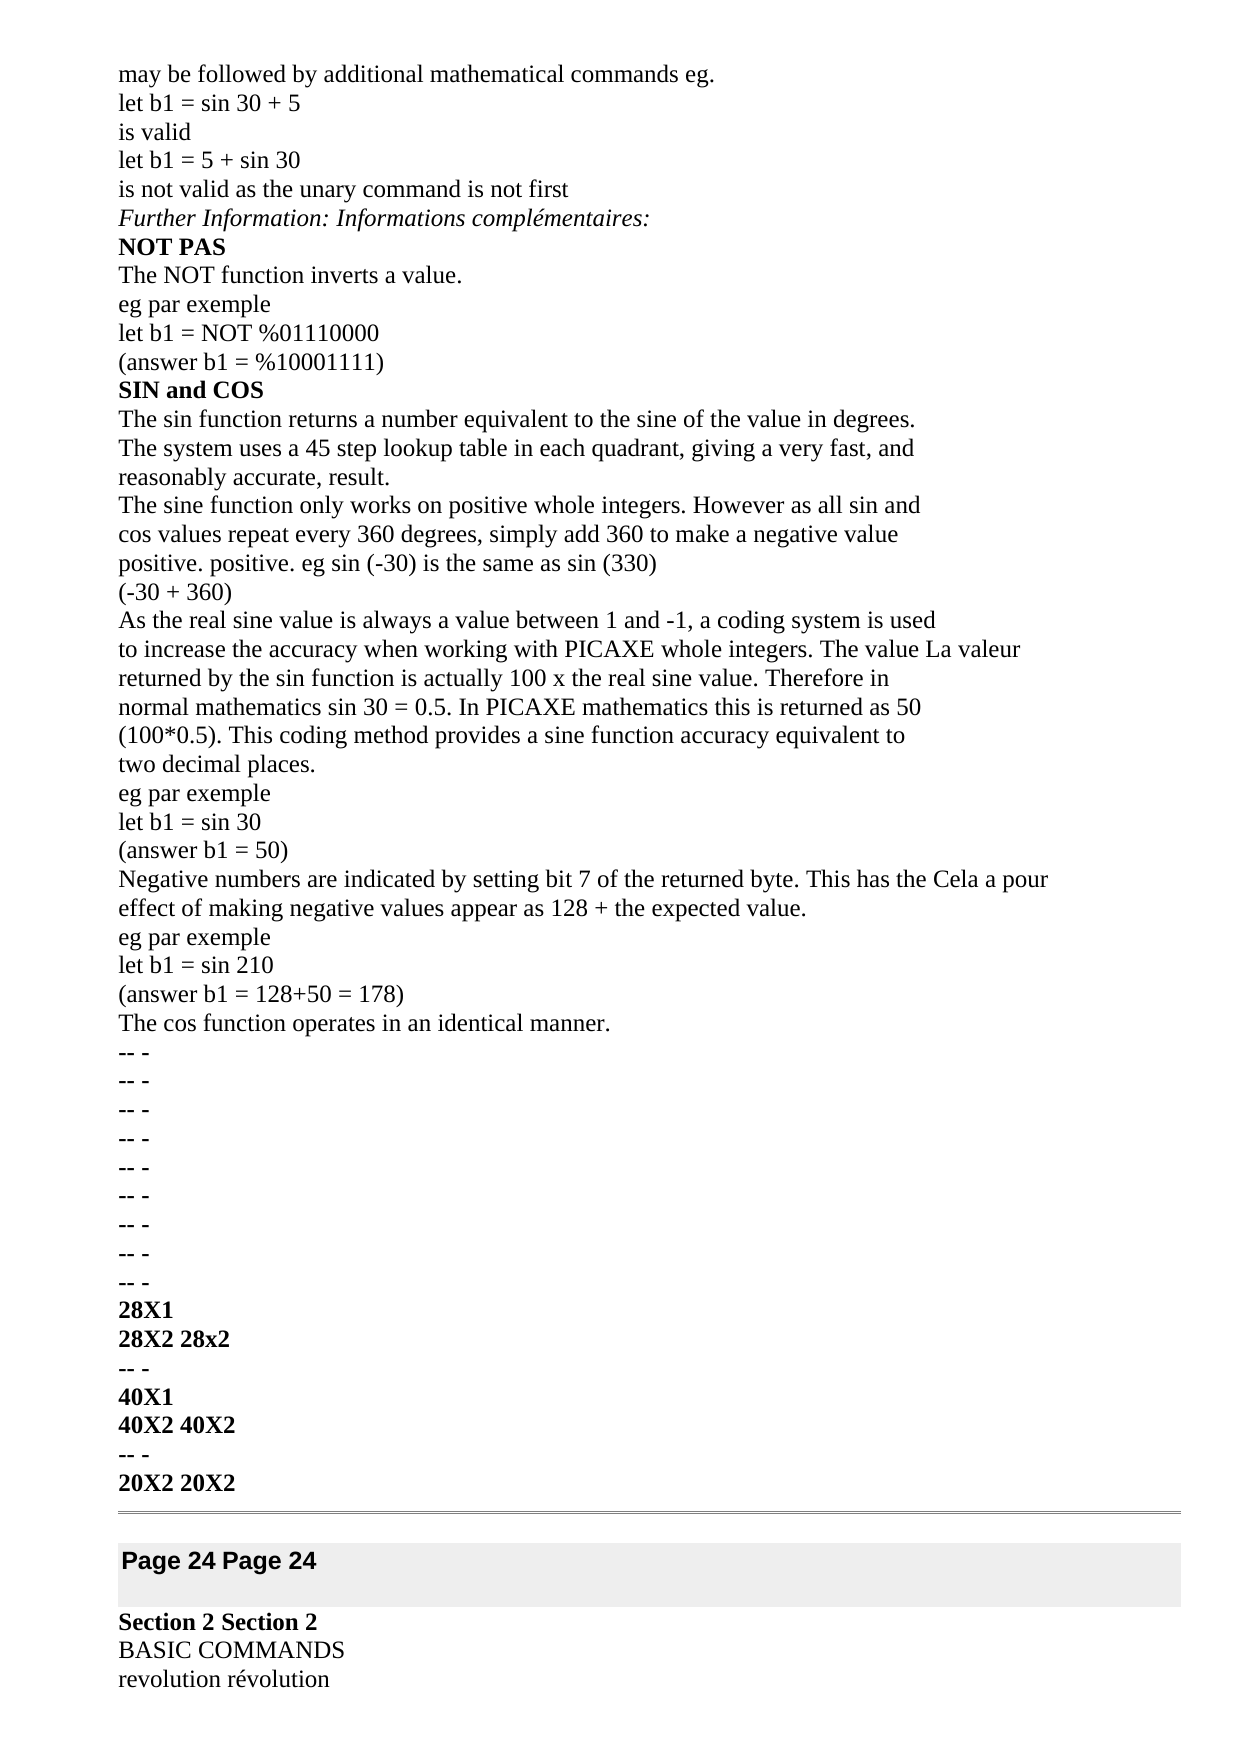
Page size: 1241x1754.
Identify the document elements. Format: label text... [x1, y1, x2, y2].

text The sin function returns a number equivalent to the sine of the value in degrees. [118, 404, 1181, 433]
text -- - [118, 1209, 1181, 1238]
text NOT PAS [118, 232, 1181, 260]
text reasonably accurate, result. [118, 462, 1181, 490]
text -- - [118, 1065, 1181, 1094]
text -- - [118, 1152, 1181, 1180]
text let b1 = 5 + sin 30 [118, 145, 1181, 174]
text 28X1 [118, 1295, 1181, 1324]
text let b1 = sin 30 + 5 [118, 88, 1181, 117]
text (answer b1 = 128+50 = 178) [118, 979, 1181, 1008]
text 40X1 [118, 1382, 1181, 1410]
text let b1 = sin 30 [118, 807, 1181, 835]
text effect of making negative values appear as 128 + the expected value. [118, 893, 1181, 922]
text 40X2 40X2 [118, 1410, 1181, 1439]
text As the real sine value is always a value between 1 and -1, a coding system is used [118, 605, 1181, 634]
text The cos function operates in an identical manner. [118, 1008, 1181, 1037]
text -- - [118, 1267, 1181, 1295]
text The sine function only works on positive whole integers. However as all sin and [118, 490, 1181, 519]
table_header Page 24 Page 24 [118, 1543, 1181, 1607]
text Further Information: Informations complémentaires: [118, 203, 1181, 232]
text -- - [118, 1238, 1181, 1267]
text -- - [118, 1037, 1181, 1065]
text (answer b1 = 50) [118, 835, 1181, 864]
text -- - [118, 1439, 1181, 1468]
text (answer b1 = %10001111) [118, 347, 1181, 375]
text (100*0.5). This coding method provides a sine function accuracy equivalent to [118, 720, 1181, 749]
text SIN and COS [118, 375, 1181, 404]
text The system uses a 45 step lookup table in each quadrant, giving a very fast, and [118, 433, 1181, 462]
text Negative numbers are indicated by setting bit 7 of the returned byte. This has the Cela a pour [118, 864, 1181, 893]
text is valid [118, 117, 1181, 145]
text eg par exemple [118, 289, 1181, 318]
text let b1 = NOT %01110000 [118, 318, 1181, 347]
text -- - [118, 1180, 1181, 1209]
text normal mathematics sin 30 = 0.5. In PICAXE mathematics this is returned as 50 [118, 692, 1181, 720]
text positive. positive. eg sin (-30) is the same as sin (330) [118, 548, 1181, 577]
text let b1 = sin 210 [118, 950, 1181, 979]
text may be followed by additional mathematical commands eg. [118, 59, 1181, 88]
text BASIC COMMANDS [118, 1636, 1181, 1664]
text two decimal places. [118, 749, 1181, 778]
text The NOT function inverts a value. [118, 260, 1181, 289]
text (-30 + 360) [118, 577, 1181, 605]
text eg par exemple [118, 778, 1181, 807]
text to increase the accuracy when working with PICAXE whole integers. The value La valeur [118, 634, 1181, 663]
text Section 2 Section 2 [118, 1607, 1181, 1636]
text returned by the sin function is actually 100 x the real sine value. Therefore in [118, 663, 1181, 692]
text 28X2 28x2 [118, 1324, 1181, 1353]
text eg par exemple [118, 922, 1181, 950]
text -- - [118, 1353, 1181, 1382]
text -- - [118, 1094, 1181, 1123]
text 20X2 20X2 [118, 1468, 1181, 1497]
text cos values repeat every 360 degrees, simply add 360 to make a negative value [118, 519, 1181, 548]
text is not valid as the unary command is not first [118, 174, 1181, 203]
text revolution révolution [118, 1664, 1181, 1693]
text -- - [118, 1123, 1181, 1152]
